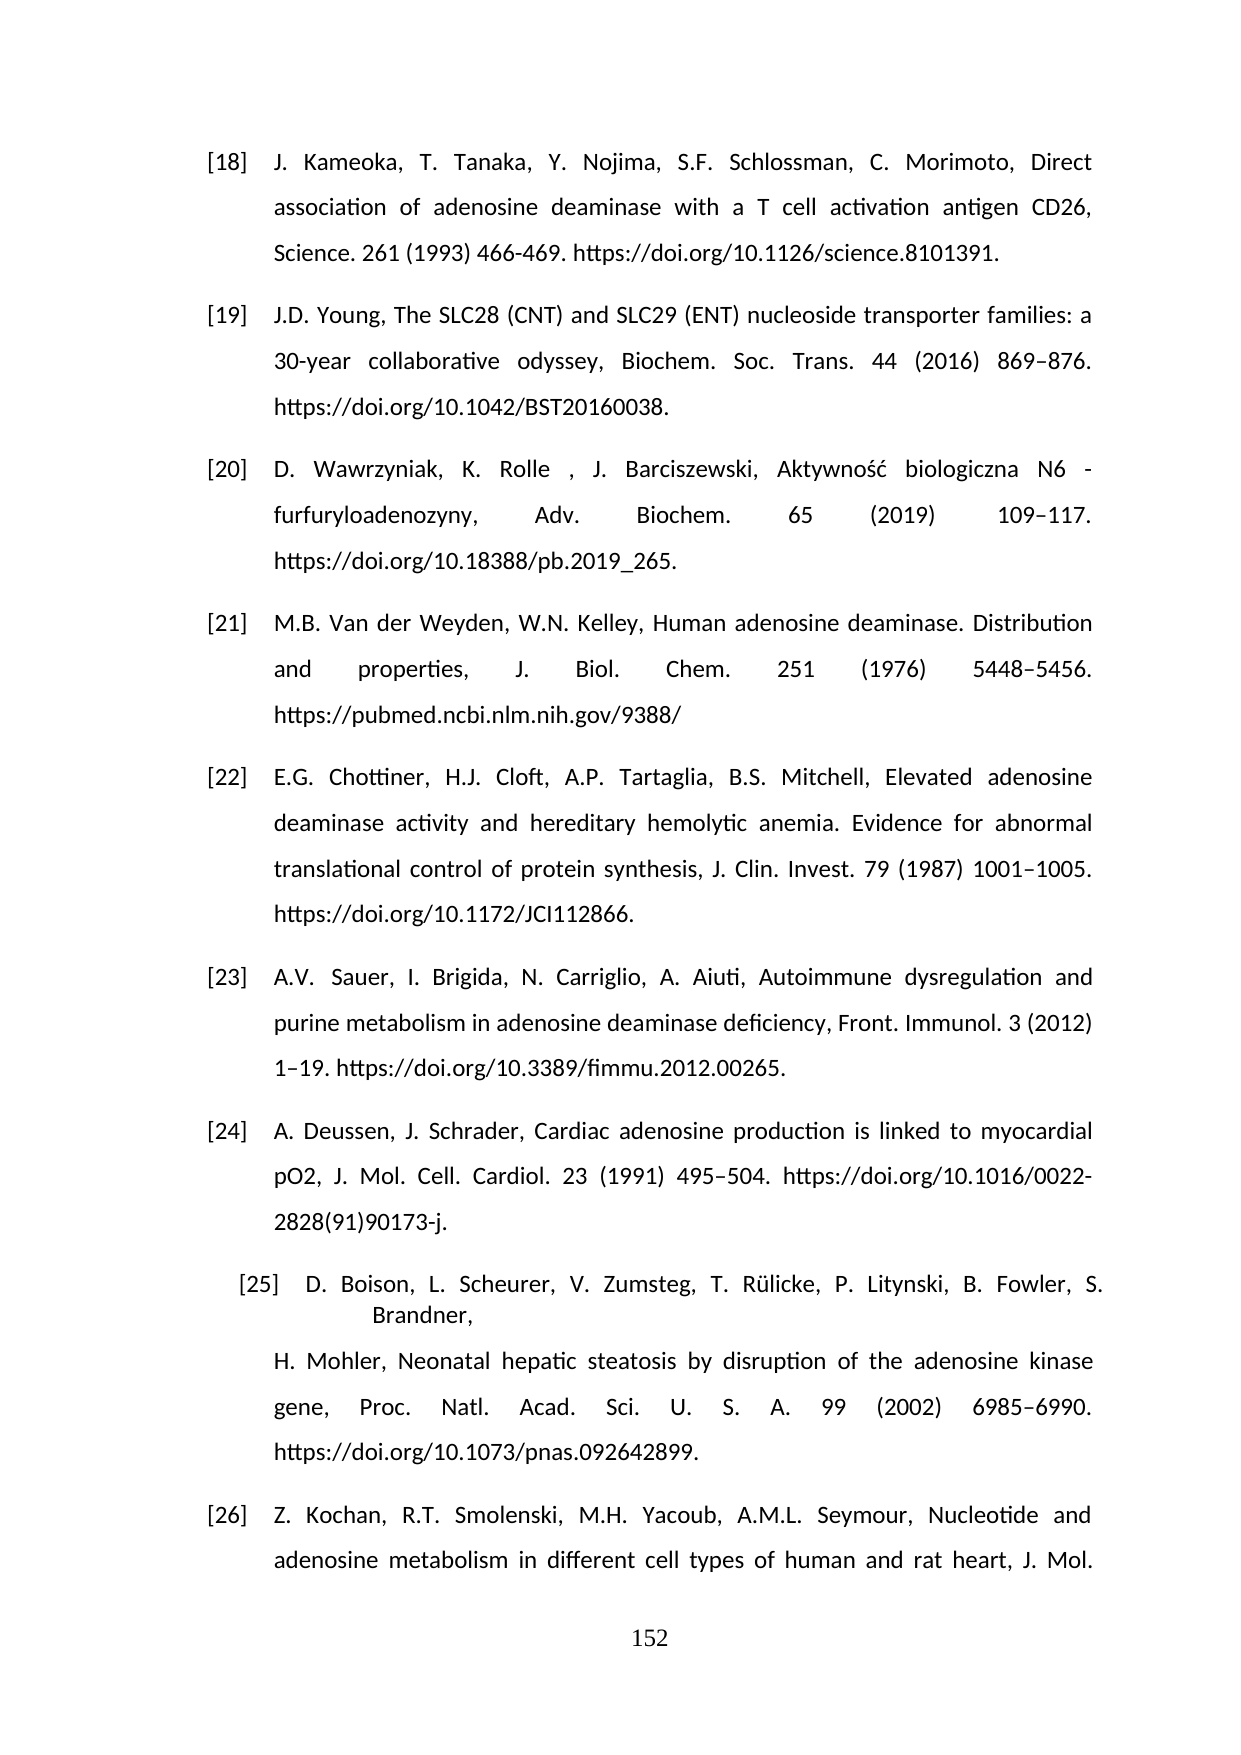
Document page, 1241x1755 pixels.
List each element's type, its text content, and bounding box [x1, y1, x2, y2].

list M.B. Van der Weyden, W.N. Kelley, Human adenosine deaminase. Distribution and properties, J. Biol. Chem. 251 (1976) 5448–5456. https://pubmed.ncbi.nlm.nih.gov/9388/ [207, 607, 1094, 729]
list E.G. Chottiner, H.J. Cloft, A.P. Tartaglia, B.S. Mitchell, Elevated adenosine deaminase activity and hereditary hemolytic anemia. Evidence for abnormal translational control of protein synthesis, J. Clin. Invest. 79 (1987) 1001–1005. https://doi.org/10.1172/JCI112866. [207, 761, 1094, 929]
list A.V. Sauer, I. Brigida, N. Carriglio, A. Aiuti, Autoimmune dysregulation and purine metabolism in adenosine deaminase deficiency, Front. Immunol. 3 (2012) 1–19. https://doi.org/10.3389/fimmu.2012.00265. [207, 961, 1093, 1083]
list A. Deussen, J. Schrader, Cardiac adenosine production is linked to myocardial pO2, J. Mol. Cell. Cardiol. 23 (1991) 495–504. https://doi.org/10.1016/0022- 2828(91)90173-j. [207, 1115, 1094, 1237]
list D. Boison, L. Scheurer, V. Zumsteg, T. Rülicke, P. Litynski, B. Fowler, S. Brandner, [238, 1269, 1105, 1330]
text https://doi.org/10.18388/pb.2019_265. [273, 545, 1105, 575]
list J. Kameoka, T. Tanaka, Y. Nojima, S.F. Schlossman, C. Morimoto, Direct association of adenosine deaminase with a T cell activation antigen CD26, Science. 261 (1993) 466-469. https://doi.org/10.1126/science.8101391. [207, 146, 1093, 268]
list J.D. Young, The SLC28 (CNT) and SLC29 (ENT) nucleoside transporter families: a 30-year collaborative odyssey, Biochem. Soc. Trans. 44 (2016) 869–876. https://doi.org/10.1042/BST20160038. [207, 299, 1093, 422]
list Z. Kochan, R.T. Smolenski, M.H. Yacoub, A.M.L. Seymour, Nucleotide and adenosine metabolism in different cell types of human and rat heart, J. Mol. [207, 1499, 1093, 1575]
list D. Wawrzyniak, K. Rolle , J. Barciszewski, Aktywność biologiczna N6 - furfuryloadenozyny, Adv. Biochem. 65 (2019) 109–117. [207, 453, 1093, 530]
text H. Mohler, Neonatal hepatic steatosis by disruption of the adenosine kinase gene, Proc. Natl. Acad. Sci. U. S. A. 99 (2002) 6985–6990. https://doi.org/10.1073/pnas.092642899. [273, 1345, 1093, 1467]
